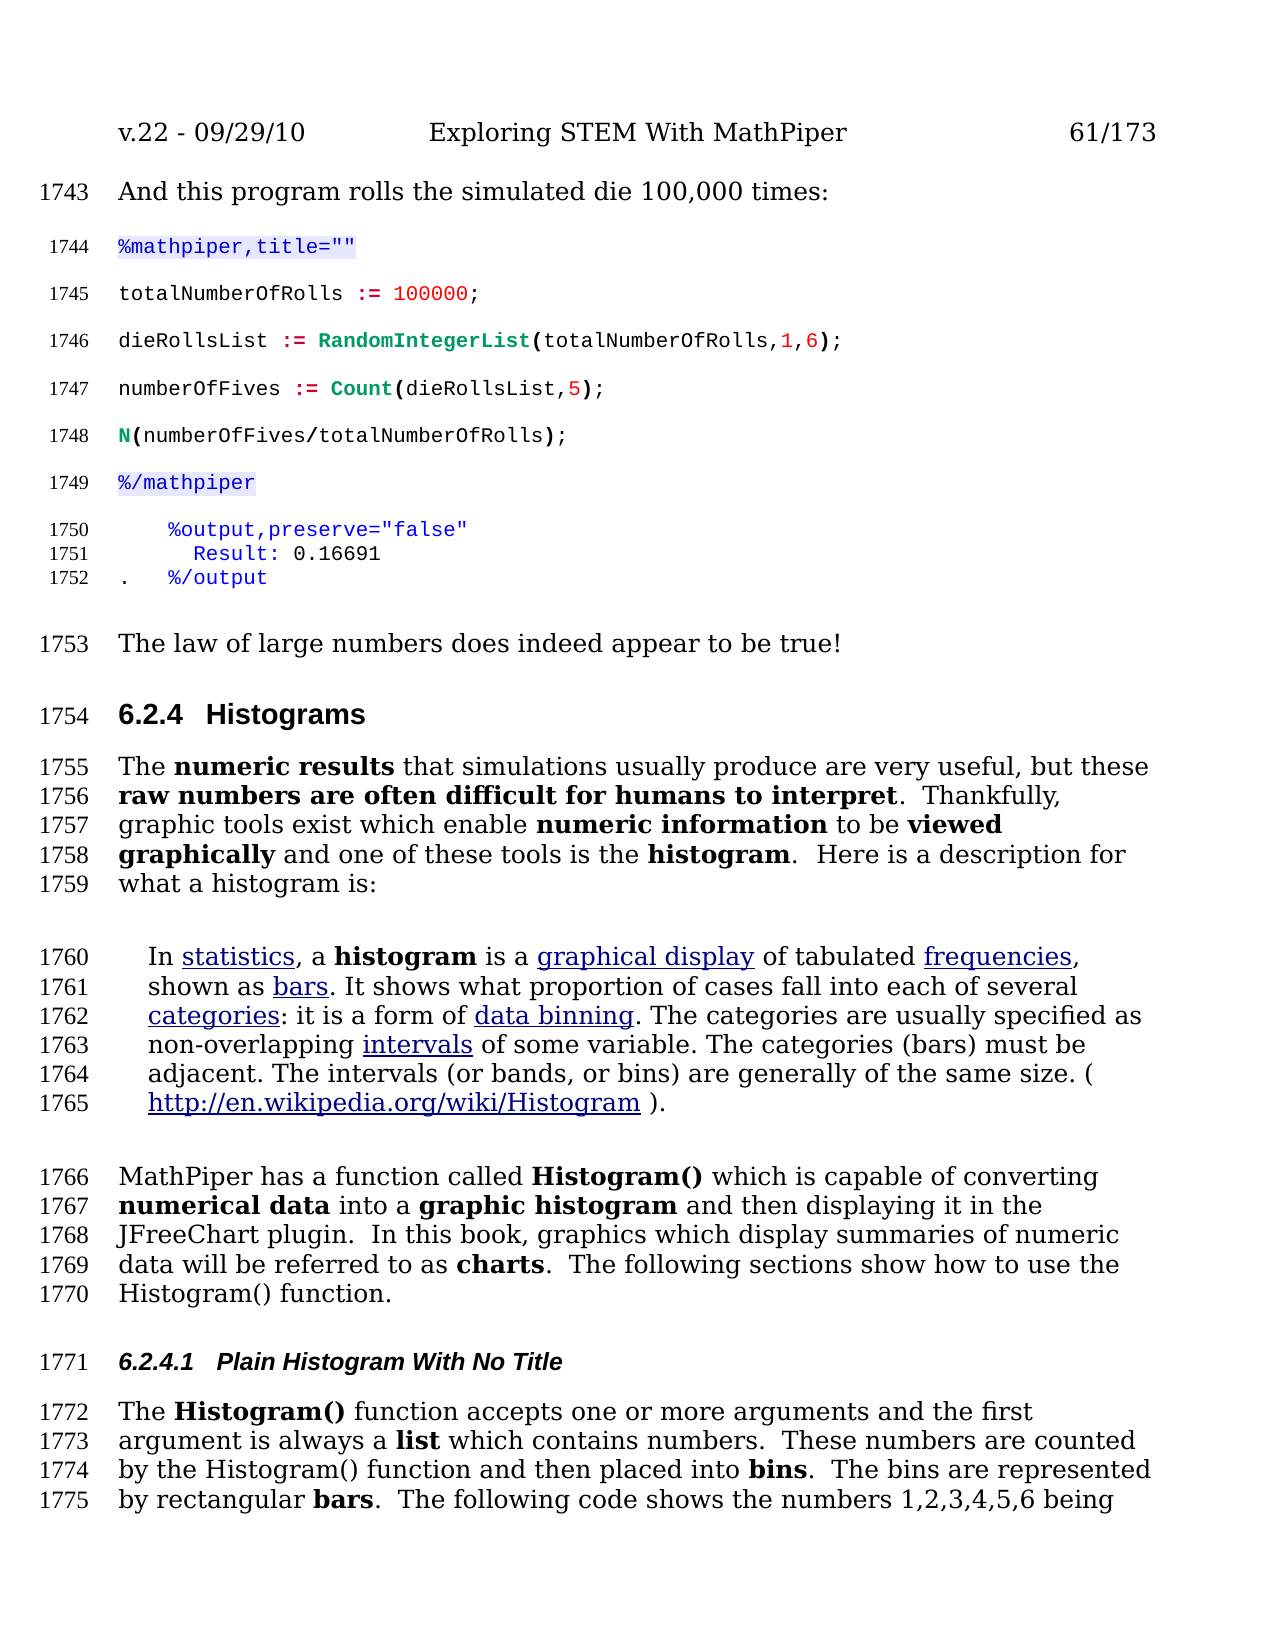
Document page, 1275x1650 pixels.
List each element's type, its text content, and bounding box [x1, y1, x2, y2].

text %/mathpiper [118, 472, 1157, 496]
text And this program rolls the simulated die 100,000 times: [118, 177, 1157, 206]
text dieRollsList := RandomIntegerList(totalNumberOfRolls,1,6); [118, 330, 1157, 354]
text totalNumberOfRolls := 100000; [118, 283, 1157, 307]
text %mathpiper,title="" [118, 236, 1157, 259]
text N(numberOfFives/totalNumberOfRolls); [118, 425, 1157, 448]
text The law of large numbers does indeed appear to be true! [118, 629, 1157, 658]
text numberOfFives := Count(dieRollsList,5); [118, 377, 1157, 401]
text In statistics, a histogram is a graphical display of tabulated frequencies, shown as bars. It shows what proportion of cases fall into each of several categories: it is a form of data binning. The categories are usually specified as non-overlapping intervals of some variable. The categories (bars) must be adjacent. The intervals (or bands, or bins) are generally of the same size. ( http://en.wikipedia.org/wiki/Histogram ). [148, 942, 1157, 1117]
text %output,preserve="false" [118, 519, 1157, 543]
text The numeric results that simulations usually produce are very useful, but these raw numbers are often difficult for humans to interpret. Thankfully, graphic tools exist which enable numeric information to be viewed graphically and one of these tools is the histogram. Here is a description for what a histogram is: [118, 751, 1157, 898]
text The Histogram() function accepts one or more arguments and the first argument is always a list which contains numbers. These numbers are counted by the Histogram() function and then placed into bins. The bins are represented by rectangular bars. The following code shows the numbers 1,2,3,4,5,6 being [118, 1397, 1157, 1514]
text . %/output [118, 567, 1157, 590]
text MathPiper has a function called Histogram() which is capable of converting numerical data into a graphic histogram and then displaying it in the JFreeChart plugin. In this book, graphics which display summaries of numeric data will be referred to as charts. The following sections show how to use the Histogram() function. [118, 1162, 1157, 1308]
subtitle Plain Histogram With No Title [118, 1347, 1157, 1376]
subtitle Histograms [118, 697, 1157, 731]
text Result: 0.16691 [118, 543, 1157, 567]
